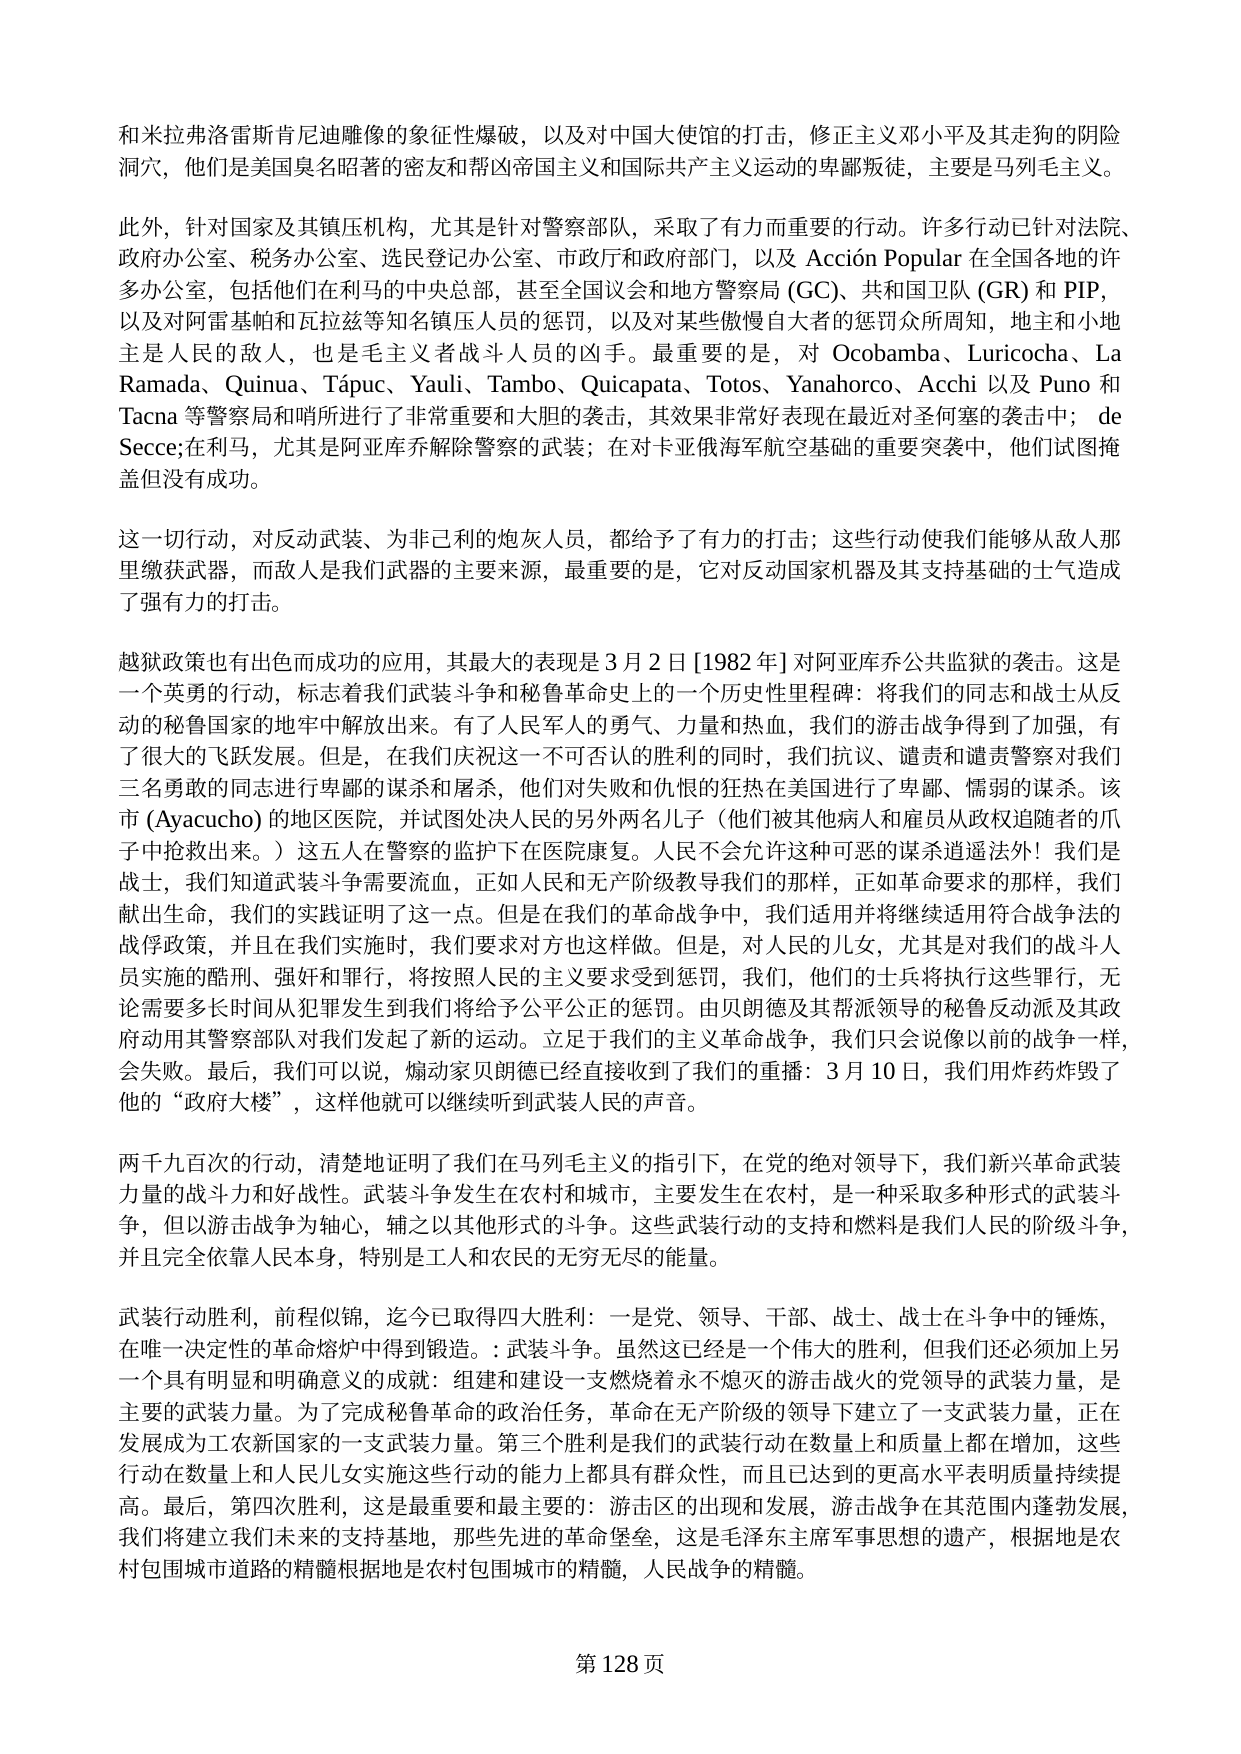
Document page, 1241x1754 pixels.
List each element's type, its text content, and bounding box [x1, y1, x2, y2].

text 越狱政策也有出色而成功的应用，其最大的表现是3月2日 [1982年] 对阿亚库乔公共监狱的袭击。这是一个英勇的行动，标志着我们武装斗争和秘鲁革命史上的一个历史性里程碑：将我们的同志和战士从反动的秘鲁国家的地牢中解放出来。有了人民军人的勇气、力量和热血，我们的游击战争得到了加强，有了很大的飞跃发展。但是，在我们庆祝这一不可否认的胜利的同时，我们抗议、谴责和谴责警察对我们三名勇敢的同志进行卑鄙的谋杀和屠杀，他们对失败和仇恨的狂热在美国进行了卑鄙、懦弱的谋杀。该市 (Ayacucho) 的地区医院，并试图处决人民的另外两名儿子（他们被其他病人和雇员从政权追随者的爪子中抢救出来。）这五人在警察的监护下在医院康复。人民不会允许这种可恶的谋杀逍遥法外！我们是战士，我们知道武装斗争需要流血，正如人民和无产阶级教导我们的那样，正如革命要求的那样，我们献出生命，我们的实践证明了这一点。但是在我们的革命战争中，我们适用并将继续适用符合战争法的战俘政策，并且在我们实施时，我们要求对方也这样做。但是，对人民的儿女，尤其是对我们的战斗人员实施的酷刑、强奸和罪行，将按照人民的主义要求受到惩罚，我们，他们的士兵将执行这些罪行，无论需要多长时间从犯罪发生到我们将给予公平公正的惩罚。由贝朗德及其帮派领导的秘鲁反动派及其政府动用其警察部队对我们发起了新的运动。立足于我们的主义革命战争，我们只会说像以前的战争一样，会失败。最后，我们可以说，煽动家贝朗德已经直接收到了我们的重播：3月10日，我们用炸药炸毁了他的“政府大楼”，这样他就可以继续听到武装人民的声音。 [118, 645, 1122, 1117]
text 武装行动胜利，前程似锦，迄今已取得四大胜利：一是党、领导、干部、战士、战士在斗争中的锤炼，在唯一决定性的革命熔炉中得到锻造。: 武装斗争。虽然这已经是一个伟大的胜利，但我们还必须加上另一个具有明显和明确意义的成就：组建和建设一支燃烧着永不熄灭的游击战火的党领导的武装力量，是主要的武装力量。为了完成秘鲁革命的政治任务，革命在无产阶级的领导下建立了一支武装力量，正在发展成为工农新国家的一支武装力量。第三个胜利是我们的武装行动在数量上和质量上都在增加，这些行动在数量上和人民儿女实施这些行动的能力上都具有群众性，而且已达到的更高水平表明质量持续提高。最后，第四次胜利，这是最重要和最主要的：游击区的出现和发展，游击战争在其范围内蓬勃发展，我们将建立我们未来的支持基地，那些先进的革命堡垒，这是毛泽东主席军事思想的遗产，根据地是农村包围城市道路的精髓根据地是农村包围城市的精髓，人民战争的精髓。 [118, 1300, 1122, 1583]
text 此外，针对国家及其镇压机构，尤其是针对警察部队，采取了有力而重要的行动。许多行动已针对法院、政府办公室、税务办公室、选民登记办公室、市政厅和政府部门，以及 Acción Popular 在全国各地的许多办公室，包括他们在利马的中央总部，甚至全国议会和地方警察局 (GC)、共和国卫队 (GR) 和 PIP，以及对阿雷基帕和瓦拉兹等知名镇压人员的惩罚，以及对某些傲慢自大者的惩罚众所周知，地主和小地主是人民的敌人，也是毛主义者战斗人员的凶手。最重要的是，对 Ocobamba、Luricocha、La Ramada、Quinua、Tápuc、Yauli、Tambo、Quicapata、Totos、Yanahorco、Acchi 以及 Puno 和 Tacna 等警察局和哨所进行了非常重要和大胆的袭击，其效果非常好表现在最近对圣何塞的袭击中； de Secce;在利马，尤其是阿亚库乔解除警察的武装；在对卡亚俄海军航空基础的重要突袭中，他们试图掩盖但没有成功。 [118, 210, 1122, 493]
text 两千九百次的行动，清楚地证明了我们在马列毛主义的指引下，在党的绝对领导下，我们新兴革命武装力量的战斗力和好战性。武装斗争发生在农村和城市，主要发生在农村，是一种采取多种形式的武装斗争，但以游击战争为轴心，辅之以其他形式的斗争。这些武装行动的支持和燃料是我们人民的阶级斗争，并且完全依靠人民本身，特别是工人和农民的无穷无尽的能量。 [118, 1146, 1122, 1272]
text 这一切行动，对反动武装、为非己利的炮灰人员，都给予了有力的打击；这些行动使我们能够从敌人那里缴获武器，而敌人是我们武器的主要来源，最重要的是，它对反动国家机器及其支持基础的士气造成了强有力的打击。 [118, 522, 1122, 616]
text 和米拉弗洛雷斯肯尼迪雕像的象征性爆破，以及对中国大使馆的打击，修正主义邓小平及其走狗的阴险洞穴，他们是美国臭名昭著的密友和帮凶帝国主义和国际共产主义运动的卑鄙叛徒，主要是马列毛主义。 [118, 118, 1122, 181]
